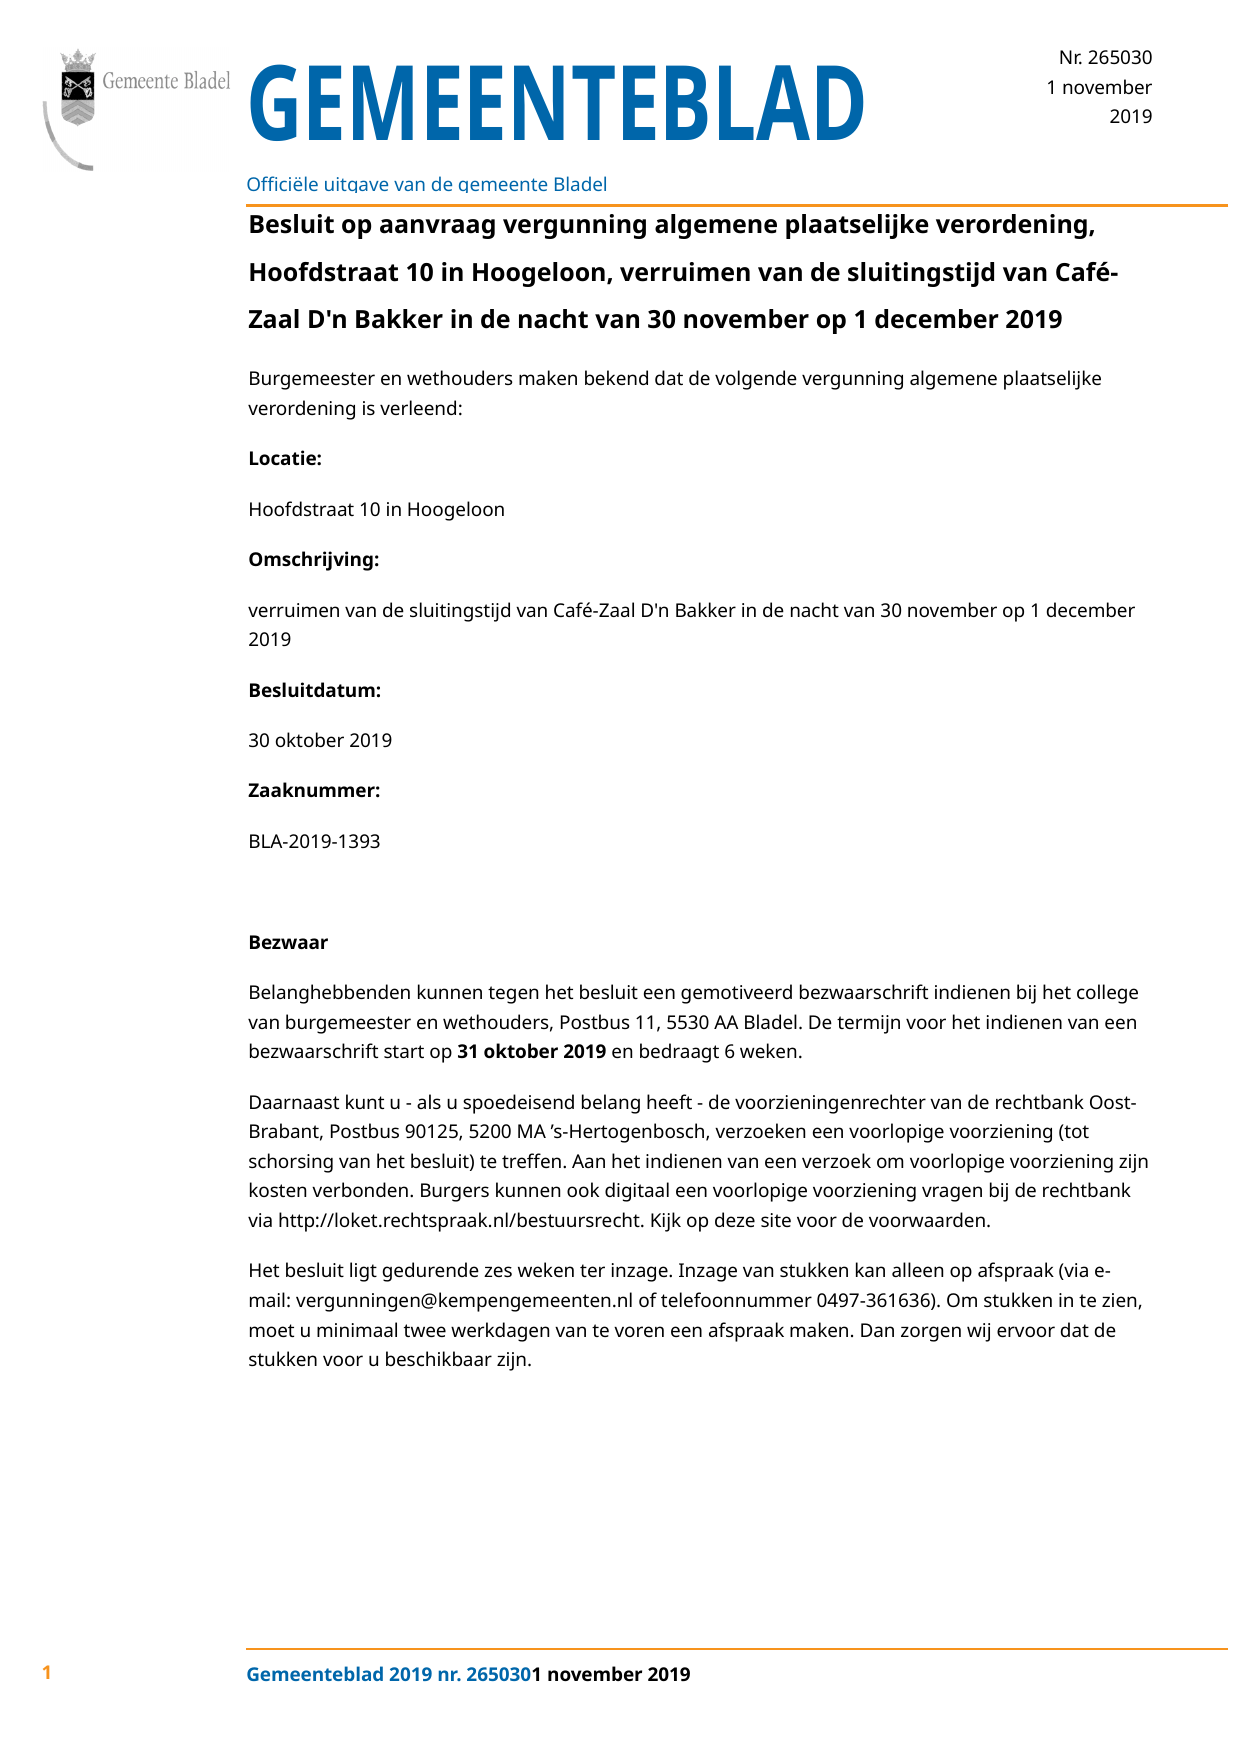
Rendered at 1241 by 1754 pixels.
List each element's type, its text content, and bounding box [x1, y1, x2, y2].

text Bezwaar [248, 929, 1152, 954]
text Hoofdstraat 10 in Hoogeloon [248, 496, 1152, 522]
text Daarnaast kunt u - als u spoedeisend belang heeft - de voorzieningenrechter van de rechtbank Oost-Brabant, Postbus 90125, 5200 MA ’s-Hertogenbosch, verzoeken een voorlopige voorziening (tot schorsing van het besluit) te treffen. Aan het indienen van een verzoek om voorlopige voorziening zijn kosten verbonden. Burgers kunnen ook digitaal een voorlopige voorziening vragen bij de rechtbank via http://loket.rechtspraak.nl/bestuursrecht. Kijk op deze site voor de voorwaarden. [248, 1089, 1152, 1233]
text 30 oktober 2019 [248, 727, 1152, 753]
text verruimen van de sluitingstijd van Café-Zaal D'n Bakker in de nacht van 30 november op 1 december 2019 [248, 597, 1152, 652]
text Burgemeester en wethouders maken bekend dat de volgende vergunning algemene plaatselijke verordening is verleend: [248, 366, 1152, 421]
text Omschrijving: [248, 546, 1152, 572]
text Het besluit ligt gedurende zes weken ter inzage. Inzage van stukken kan alleen op afspraak (via e-mail: vergunningen@kempengemeenten.nl of telefoonnummer 0497-361636). Om stukken in te zien, moet u minimaal twee werkdagen van te voren een afspraak maken. Dan zorgen wij ervoor dat de stukken voor u beschikbaar zijn. [248, 1258, 1152, 1372]
picture [41, 47, 231, 172]
text BLA-2019-1393 [248, 828, 1152, 854]
text Besluitdatum: [248, 677, 1152, 702]
text Belanghebbenden kunnen tegen het besluit een gemotiveerd bezwaarschrift indienen bij het college van burgemeester en wethouders, Postbus 11, 5530 AA Bladel. De termijn voor het indienen van een bezwaarschrift start op 31 oktober 2019 en bedraagt 6 weken. [248, 979, 1152, 1064]
text Besluit op aanvraag vergunning algemene plaatselijke verordening, Hoofdstraat 10 in Hoogeloon, verruimen van de sluitingstijd van Café-Zaal D'n Bakker in de nacht van 30 november op 1 december 2019 [248, 207, 1152, 336]
text Locatie: [248, 446, 1152, 471]
text Zaaknummer: [248, 778, 1152, 803]
